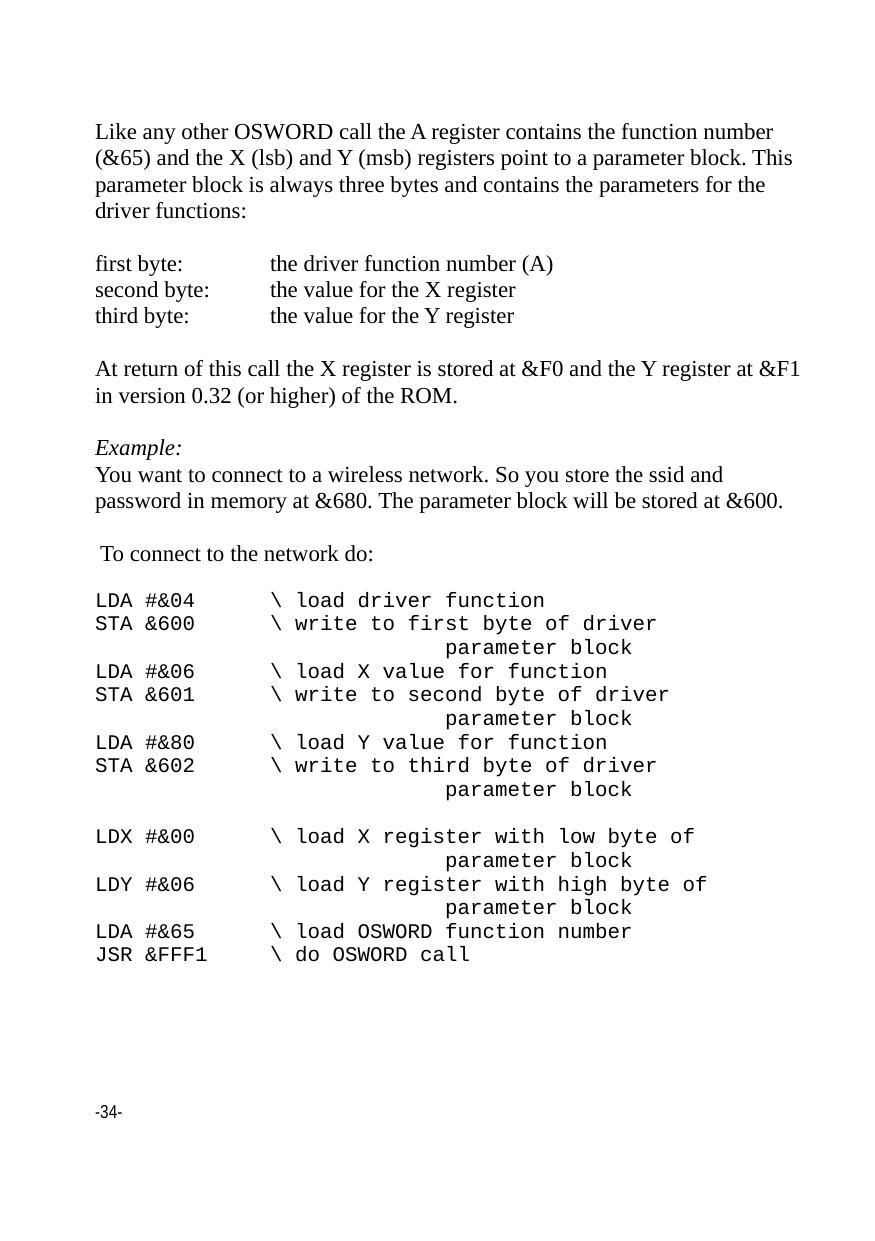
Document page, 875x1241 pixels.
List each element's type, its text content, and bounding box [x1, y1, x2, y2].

text STA &600 \ write to first byte of driver parameter block [95, 613, 815, 661]
text To connect to the network do: [95, 540, 815, 566]
text Example: [95, 434, 815, 461]
text You want to connect to a wireless network. So you store the ssid and password in memory at &680. The parameter block will be stored at &600. [95, 461, 815, 513]
text At return of this call the X register is stored at &F0 and the Y register at &F1 in version 0.32 (or higher) of the ROM. [95, 355, 815, 408]
text STA &601 \ write to second byte of driver parameter block [95, 684, 815, 732]
text JSR &FFF1 \ do OSWORD call [95, 944, 815, 968]
text first byte: the driver function number (A) [95, 250, 815, 276]
text STA &602 \ write to third byte of driver parameter block [95, 755, 815, 803]
text LDY #&06 \ load Y register with high byte of parameter block [95, 873, 815, 921]
text LDA #&65 \ load OSWORD function number [95, 921, 815, 944]
text LDA #&06 \ load X value for function [95, 661, 815, 684]
text second byte: the value for the X register [95, 276, 815, 303]
text LDA #&80 \ load Y value for function [95, 732, 815, 755]
text Like any other OSWORD call the A register contains the function number (&65) and the X (lsb) and Y (msb) registers point to a parameter block. This parameter block is always three bytes and contains the parameters for the driver functions: [95, 118, 815, 223]
text third byte: the value for the Y register [95, 303, 815, 329]
text LDA #&04 \ load driver function [95, 590, 815, 613]
text LDX #&00 \ load X register with low byte of parameter block [95, 826, 815, 873]
